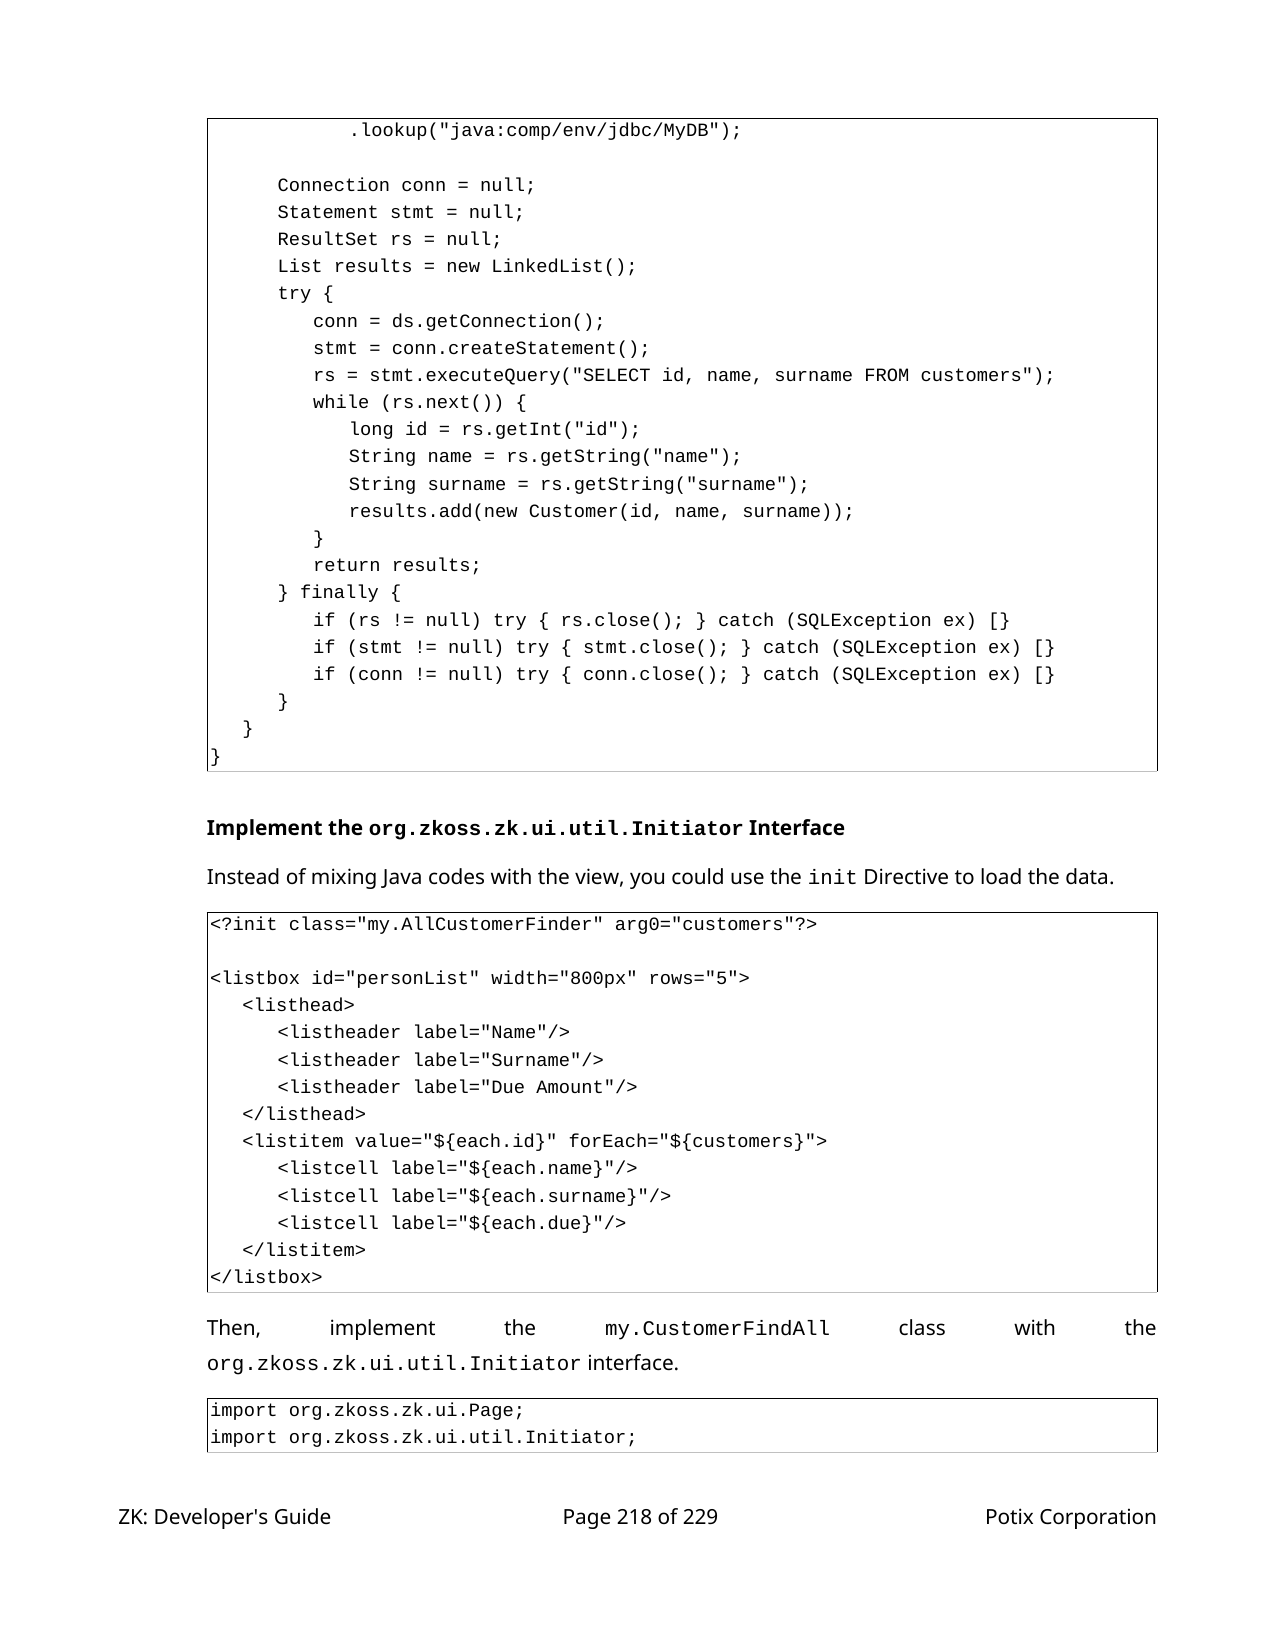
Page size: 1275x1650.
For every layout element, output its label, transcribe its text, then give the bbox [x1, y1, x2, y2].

text List results = new LinkedList(); [208, 254, 1157, 278]
text if (stmt != null) try { stmt.close(); } catch (SQLException ex) [} [208, 635, 1157, 659]
text import org.zkoss.zk.ui.Page; [208, 1399, 1157, 1422]
text conn = ds.getConnection(); [208, 308, 1157, 333]
text long id = rs.getInt("id"); [208, 417, 1157, 441]
text Statement stmt = null; [208, 200, 1157, 224]
text ResultSet rs = null; [208, 227, 1157, 251]
subtitle Implement the org.zkoss.zk.ui.util.Initiator Interface [207, 813, 1157, 842]
text Then, implement the my.CustomerFindAll class with the org.zkoss.zk.ui.util.Initiator interface. [207, 1313, 1157, 1377]
text results.add(new Customer(id, name, surname)); [208, 499, 1157, 523]
text } [208, 716, 1157, 741]
text while (rs.next()) { [208, 390, 1157, 414]
text </listhead> [208, 1102, 1157, 1126]
text <listheader label="Due Amount"/> [208, 1075, 1157, 1099]
text Connection conn = null; [208, 172, 1157, 197]
text import org.zkoss.zk.ui.util.Initiator; [208, 1425, 1157, 1452]
text <listheader label="Surname"/> [208, 1047, 1157, 1072]
text if (rs != null) try { rs.close(); } catch (SQLException ex) [} [208, 607, 1157, 632]
text String surname = rs.getString("surname"); [208, 472, 1157, 496]
text stmt = conn.createStatement(); [208, 336, 1157, 360]
text <?init class="my.AllCustomerFinder" arg0="customers"?> [208, 913, 1157, 936]
text <listcell label="${each.due}"/> [208, 1211, 1157, 1235]
text .lookup("java:comp/env/jdbc/MyDB"); [208, 119, 1157, 142]
text rs = stmt.executeQuery("SELECT id, name, surname FROM customers"); [208, 363, 1157, 387]
text try { [208, 281, 1157, 306]
text <listcell label="${each.name}"/> [208, 1156, 1157, 1181]
text </listbox> [208, 1265, 1157, 1292]
text <listitem value="${each.id}" forEach="${customers}"> [208, 1129, 1157, 1153]
text Instead of mixing Java codes with the view, you could use the init Directive to load the data. [207, 862, 1157, 891]
text } [208, 743, 1157, 771]
text <listheader label="Name"/> [208, 1020, 1157, 1044]
text return results; [208, 553, 1157, 577]
text <listbox id="personList" width="800px" rows="5"> [208, 966, 1157, 990]
text <listhead> [208, 993, 1157, 1017]
text <listcell label="${each.surname}"/> [208, 1183, 1157, 1208]
text } [208, 526, 1157, 550]
text } [208, 689, 1157, 713]
text String name = rs.getString("name"); [208, 444, 1157, 469]
text </listitem> [208, 1238, 1157, 1262]
text } finally { [208, 580, 1157, 604]
text if (conn != null) try { conn.close(); } catch (SQLException ex) [} [208, 662, 1157, 686]
